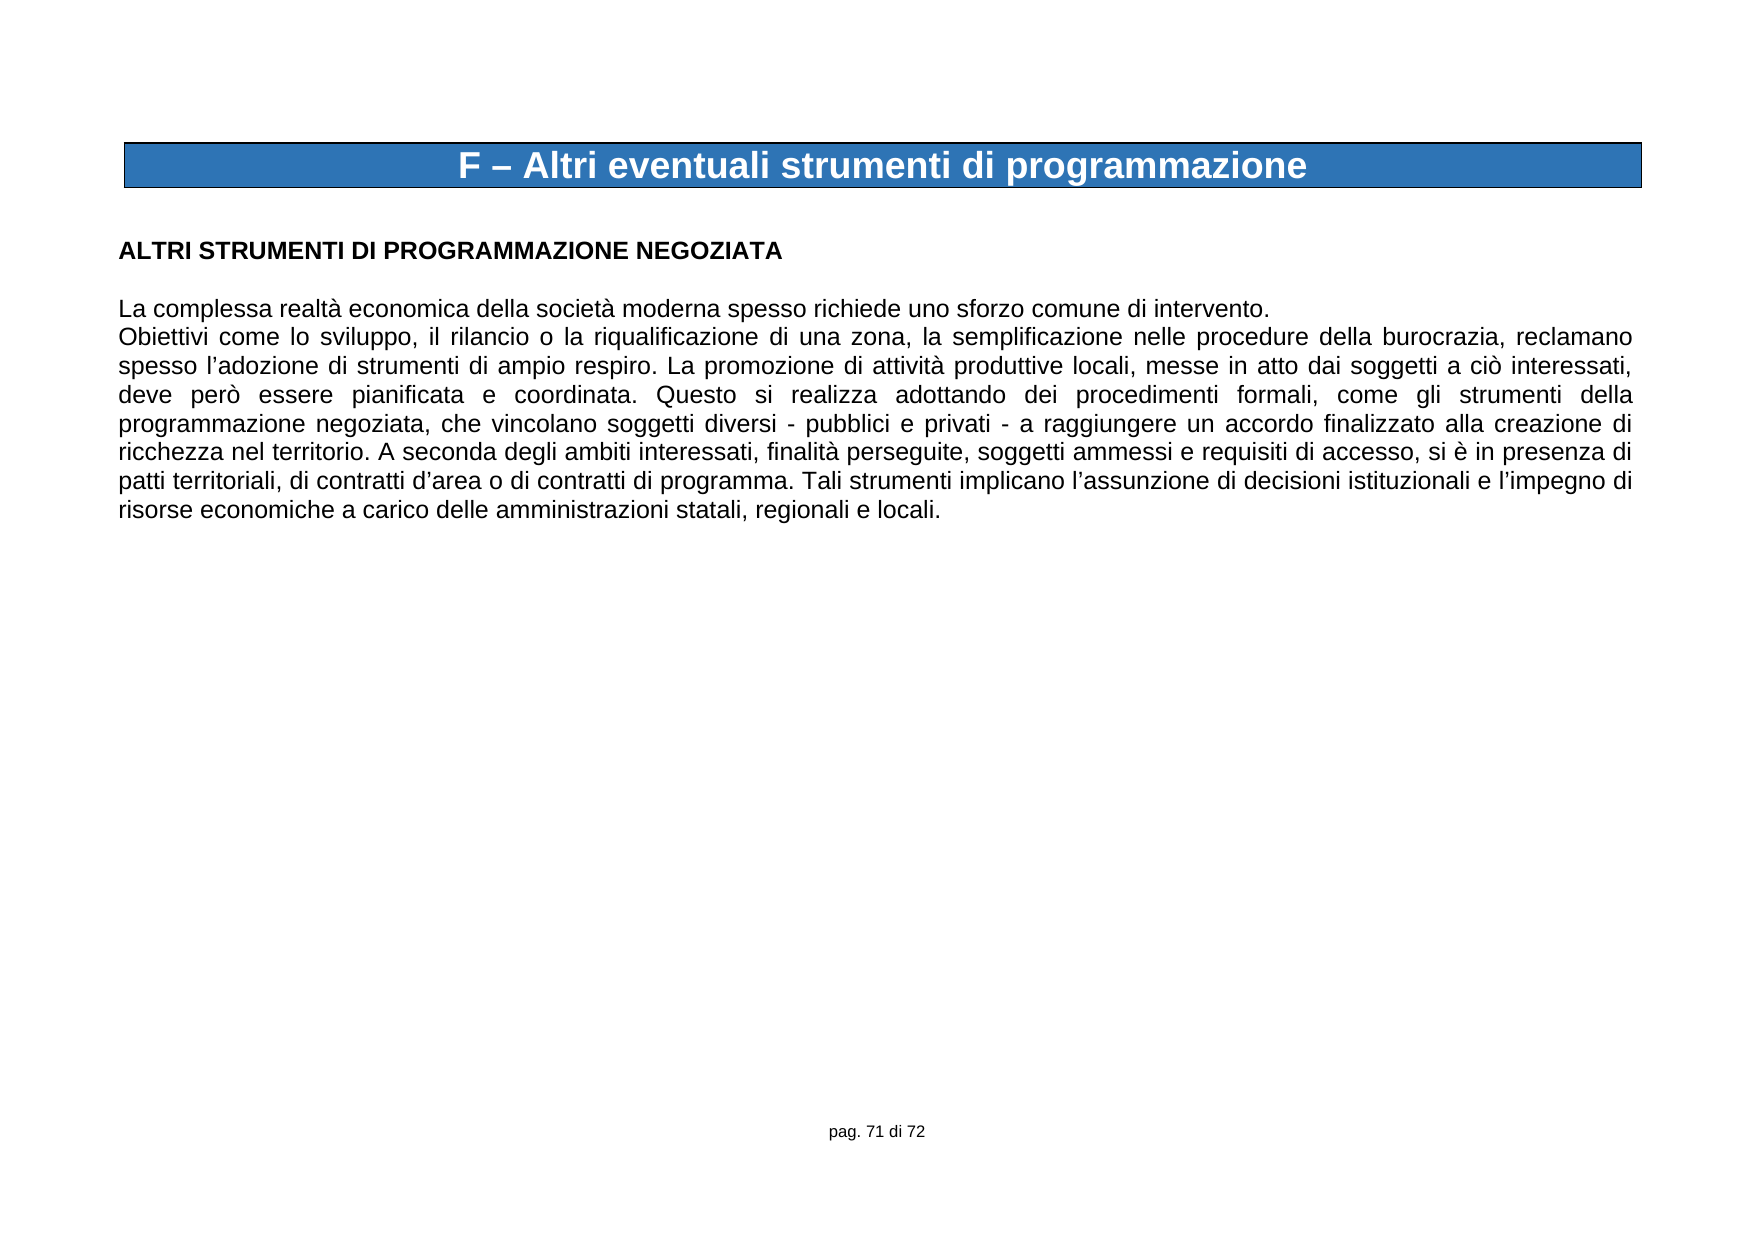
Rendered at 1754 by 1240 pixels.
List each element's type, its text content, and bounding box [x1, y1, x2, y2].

table_header F – Altri eventuali strumenti di programmazione [125, 144, 1641, 187]
text ALTRI STRUMENTI DI PROGRAMMAZIONE NEGOZIATA [118, 236, 1636, 265]
text Obiettivi come lo sviluppo, il rilancio o la riqualificazione di una zona, la semplificazione nelle procedure della burocrazia, reclamano spesso l’adozione di strumenti di ampio respiro. La promozione di attività produttive locali, messe in atto dai soggetti a ciò interessati, deve però essere pianificata e coordinata. Questo si realizza adottando dei procedimenti formali, come gli strumenti della programmazione negoziata, che vincolano soggetti diversi - pubblici e privati - a raggiungere un accordo finalizzato alla creazione di ricchezza nel territorio. A seconda degli ambiti interessati, finalità perseguite, soggetti ammessi e requisiti di accesso, si è in presenza di patti territoriali, di contratti d’area o di contratti di programma. Tali strumenti implicano l’assunzione di decisioni istituzionali e l’impegno di risorse economiche a carico delle amministrazioni statali, regionali e locali. [118, 322, 1636, 524]
text La complessa realtà economica della società moderna spesso richiede uno sforzo comune di intervento. [118, 294, 1636, 322]
